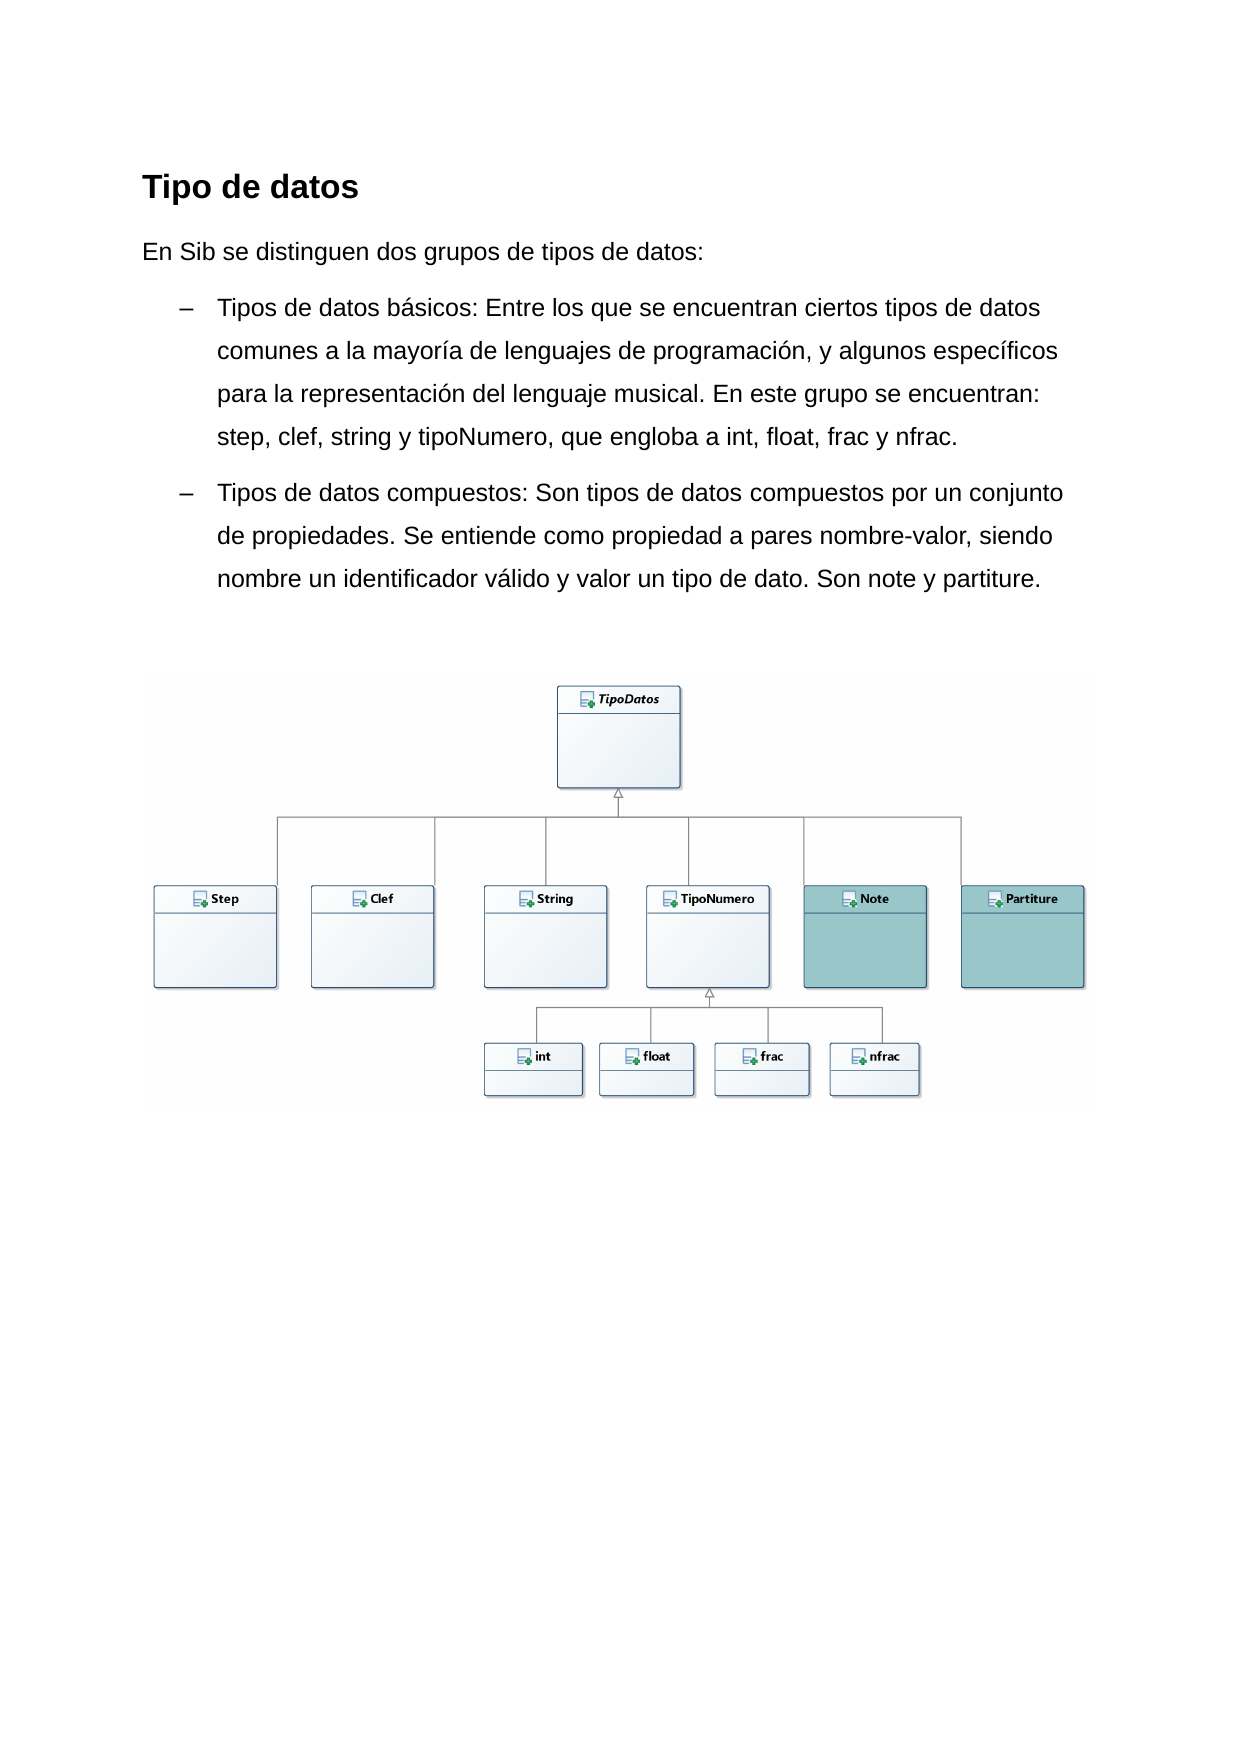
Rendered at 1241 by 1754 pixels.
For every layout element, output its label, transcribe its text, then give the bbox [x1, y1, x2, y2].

list Tipos de datos básicos: Entre los que se encuentran ciertos tipos de datos comunes a la mayoría de lenguajes de programación, y algunos específicos para la representación del lenguaje musical. En este grupo se encuentran: step, clef, string y tipoNumero, que engloba a int, float, frac y nfrac. [179, 293, 1098, 451]
subtitle Tipo de datos [142, 167, 1098, 205]
text En Sib se distinguen dos grupos de tipos de datos: [142, 237, 1098, 266]
list Tipos de datos compuestos: Son tipos de datos compuestos por un conjunto de propiedades. Se entiende como propiedad a pares nombre-valor, siendo nombre un identificador válido y valor un tipo de dato. Son note y partiture. [179, 478, 1098, 593]
picture [143, 675, 1097, 1109]
